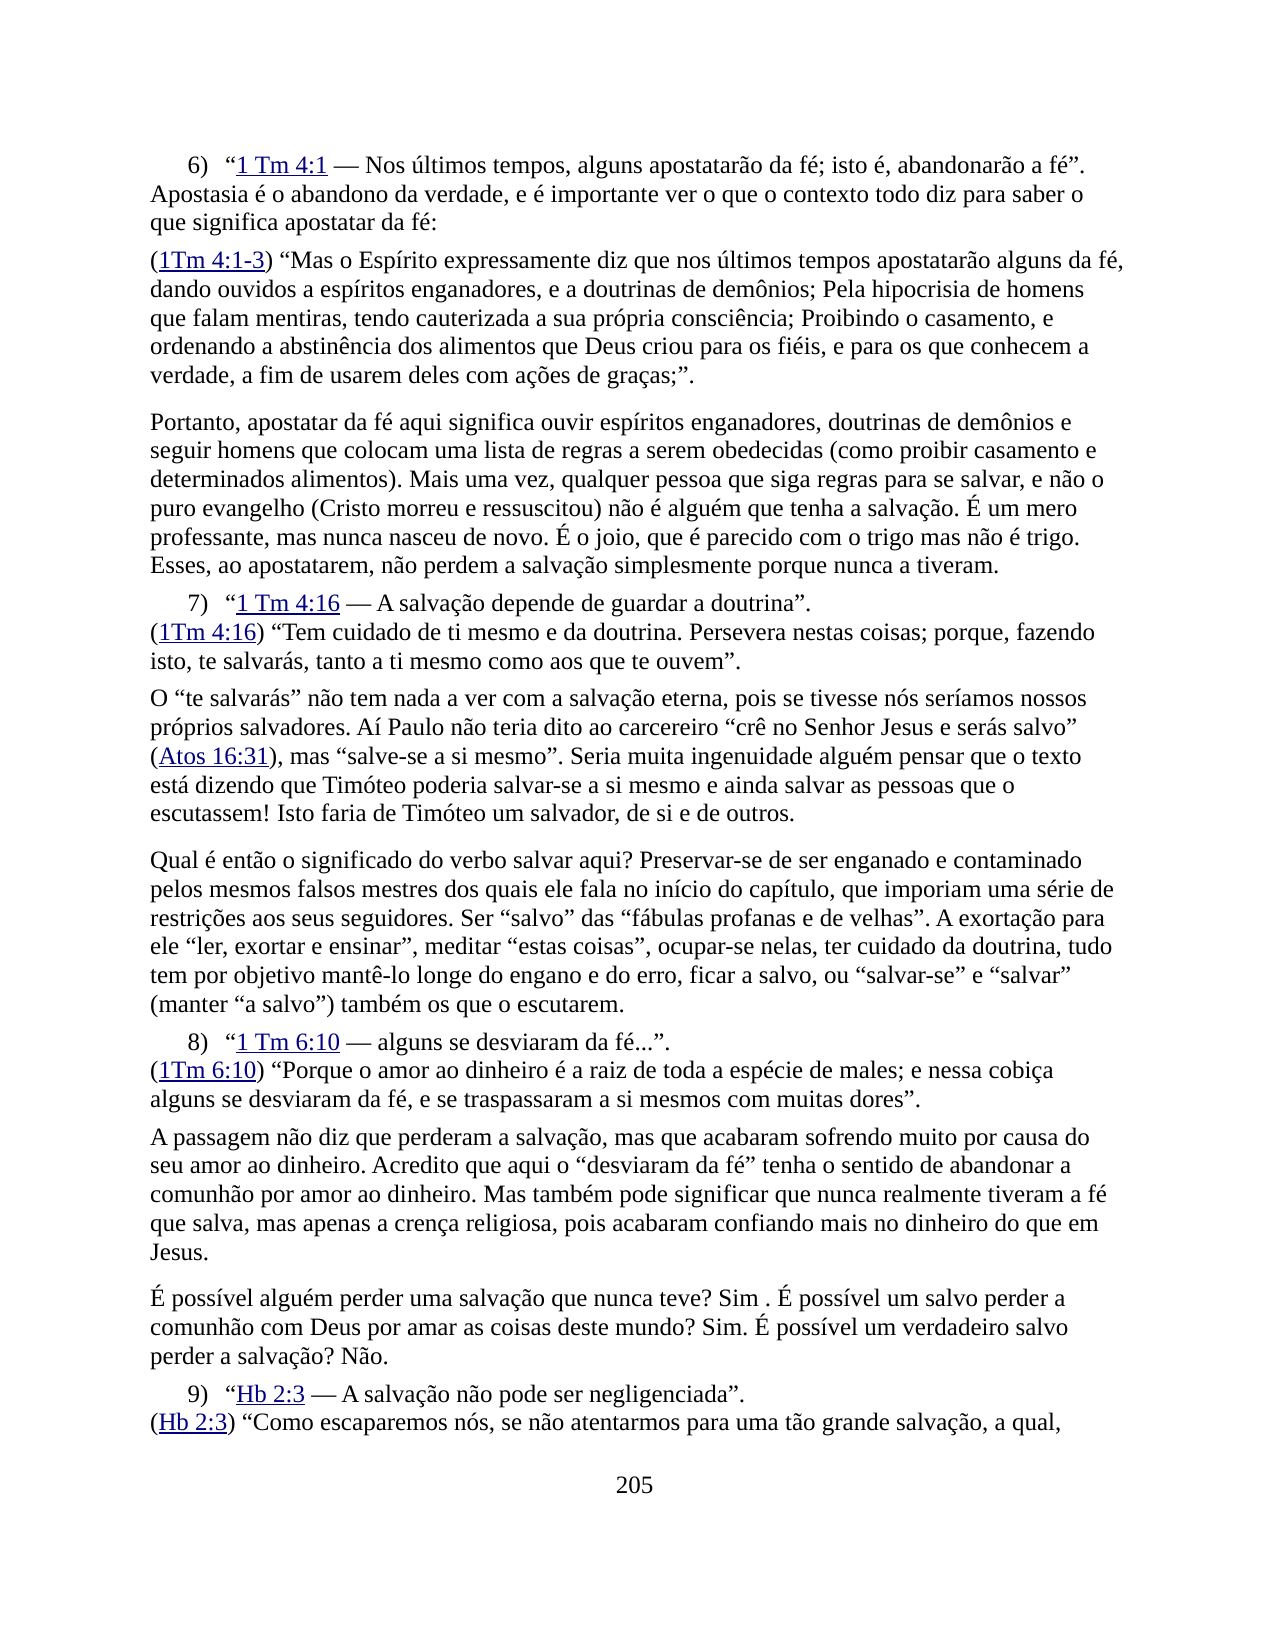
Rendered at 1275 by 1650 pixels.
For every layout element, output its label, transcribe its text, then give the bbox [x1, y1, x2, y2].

text Apostasia é o abandono da verdade, e é importante ver o que o contexto todo diz para saber o que significa apostatar da fé: [150, 179, 1125, 236]
text É possível alguém perder uma salvação que nunca teve? Sim . É possível um salvo perder a comunhão com Deus por amar as coisas deste mundo? Sim. É possível um verdadeiro salvo perder a salvação? Não. [150, 1283, 1125, 1370]
text Portanto, apostatar da fé aqui significa ouvir espíritos enganadores, doutrinas de demônios e seguir homens que colocam uma lista de regras a serem obedecidas (como proibir casamento e determinados alimentos). Mais uma vez, qualquer pessoa que siga regras para se salvar, e não o puro evangelho (Cristo morreu e ressuscitou) não é alguém que tenha a salvação. É um mero professante, mas nunca nasceu de novo. É o joio, que é parecido com o trigo mas não é trigo. Esses, ao apostatarem, não perdem a salvação simplesmente porque nunca a tiveram. [150, 407, 1125, 579]
list “1 Tm 4:16 — A salvação depende de guardar a doutrina”. [187, 588, 1125, 617]
list “1 Tm 4:1 — Nos últimos tempos, alguns apostatarão da fé; isto é, abandonarão a fé”. [187, 150, 1125, 179]
text Qual é então o significado do verbo salvar aqui? Preservar-se de ser enganado e contaminado pelos mesmos falsos mestres dos quais ele fala no início do capítulo, que imporiam uma série de restrições aos seus seguidores. Ser “salvo” das “fábulas profanas e de velhas”. A exortação para ele “ler, exortar e ensinar”, meditar “estas coisas”, ocupar-se nelas, ter cuidado da doutrina, tudo tem por objetivo mantê-lo longe do engano e do erro, ficar a salvo, ou “salvar-se” e “salvar” (manter “a salvo”) também os que o escutarem. [150, 845, 1125, 1018]
text O “te salvarás” não tem nada a ver com a salvação eterna, pois se tivesse nós seríamos nossos próprios salvadores. Aí Paulo não teria dito ao carcereiro “crê no Senhor Jesus e serás salvo” (Atos 16:31), mas “salve-se a si mesmo”. Seria muita ingenuidade alguém pensar que o texto está dizendo que Timóteo poderia salvar-se a si mesmo e ainda salvar as pessoas que o escutassem! Isto faria de Timóteo um salvador, de si e de outros. [150, 683, 1125, 827]
list “1 Tm 6:10 — alguns se desviaram da fé...”. [187, 1027, 1125, 1055]
text (1Tm 4:1-3) “Mas o Espírito expressamente diz que nos últimos tempos apostatarão alguns da fé, dando ouvidos a espíritos enganadores, e a doutrinas de demônios; Pela hipocrisia de homens que falam mentiras, tendo cauterizada a sua própria consciência; Proibindo o casamento, e ordenando a abstinência dos alimentos que Deus criou para os fiéis, e para os que conhecem a verdade, a fim de usarem deles com ações de graças;”. [150, 245, 1125, 389]
text (1Tm 4:16) “Tem cuidado de ti mesmo e da doutrina. Persevera nestas coisas; porque, fazendo isto, te salvarás, tanto a ti mesmo como aos que te ouvem”. [150, 617, 1125, 674]
list “Hb 2:3 — A salvação não pode ser negligenciada”. [187, 1379, 1125, 1407]
text (Hb 2:3) “Como escaparemos nós, se não atentarmos para uma tão grande salvação, a qual, [150, 1407, 1125, 1436]
text A passagem não diz que perderam a salvação, mas que acabaram sofrendo muito por causa do seu amor ao dinheiro. Acredito que aqui o “desviaram da fé” tenha o sentido de abandonar a comunhão por amor ao dinheiro. Mas também pode significar que nunca realmente tiveram a fé que salva, mas apenas a crença religiosa, pois acabaram confiando mais no dinheiro do que em Jesus. [150, 1122, 1125, 1266]
text (1Tm 6:10) “Porque o amor ao dinheiro é a raiz de toda a espécie de males; e nessa cobiça alguns se desviaram da fé, e se traspassaram a si mesmos com muitas dores”. [150, 1055, 1125, 1113]
